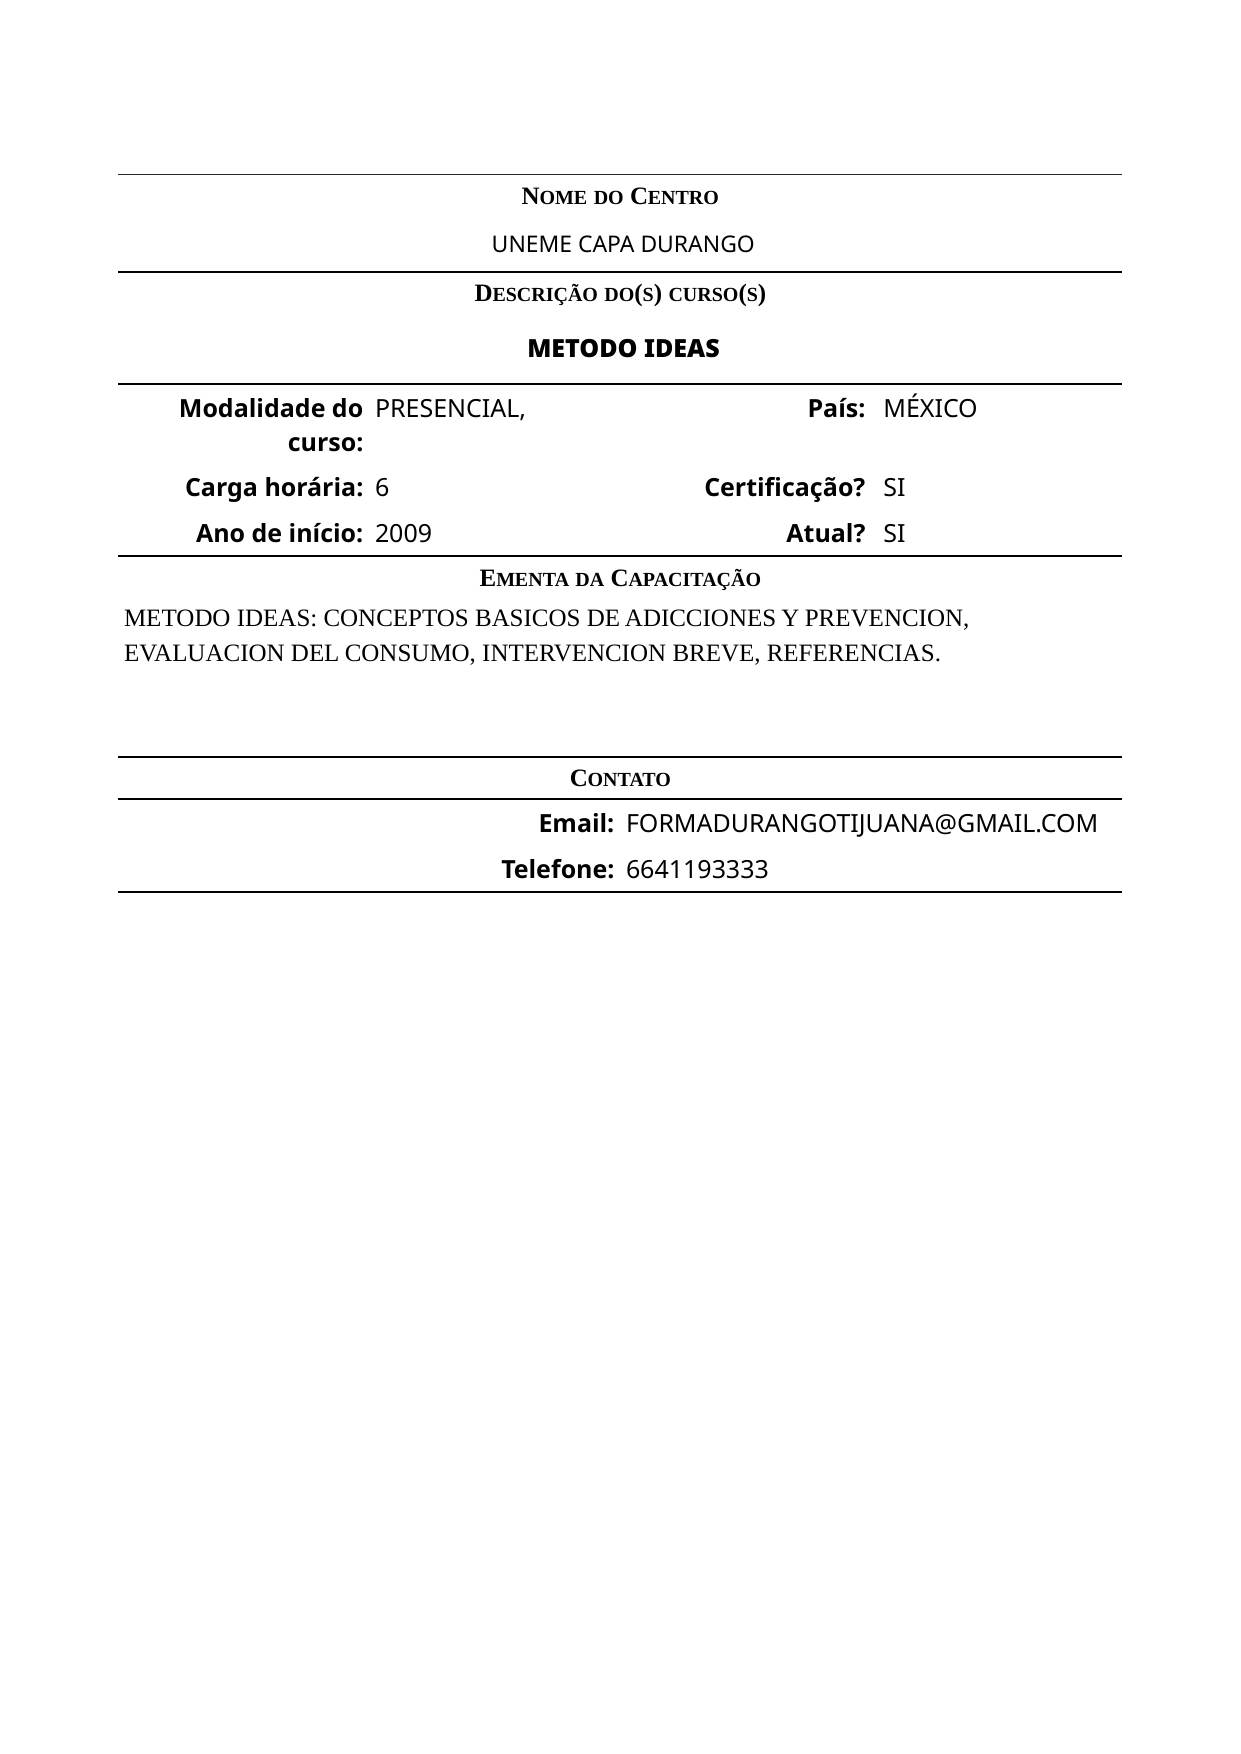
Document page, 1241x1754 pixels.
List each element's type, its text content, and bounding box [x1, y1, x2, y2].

table_cell Telefone: [118, 846, 620, 891]
table_cell Ano de início: [118, 510, 369, 555]
table_cell MÉXICO [871, 385, 1122, 464]
table_cell SI [871, 464, 1122, 509]
table_cell SI [871, 510, 1122, 555]
table_cell PRESENCIAL, [369, 385, 620, 464]
table_cell Atual? [620, 510, 871, 555]
table_cell METODO IDEAS: CONCEPTOS BASICOS DE ADICCIONES Y PREVENCION, EVALUACION DEL CONSUMO, INTERVENCION BREVE, REFERENCIAS. [118, 598, 1122, 756]
table_cell Ementa da Capacitação [118, 557, 1122, 597]
table_cell METODO IDEAS [118, 313, 1122, 382]
table_cell Descrição do(s) curso(s) [118, 273, 1122, 313]
table_cell Contato [118, 758, 1122, 798]
table_cell 2009 [369, 510, 620, 555]
table_cell 6 [369, 464, 620, 509]
table_cell 6641193333 [620, 846, 1122, 891]
table_cell Modalidade do curso: [118, 385, 369, 464]
table_cell Email: [118, 800, 620, 846]
table_cell País: [620, 385, 871, 464]
table_cell UNEME CAPA DURANGO [118, 216, 1122, 271]
table_header Nome do Centro [118, 176, 1122, 216]
table_cell Certificação? [620, 464, 871, 509]
table_cell FORMADURANGOTIJUANA@GMAIL.COM [620, 800, 1122, 846]
table_cell Carga horária: [118, 464, 369, 509]
